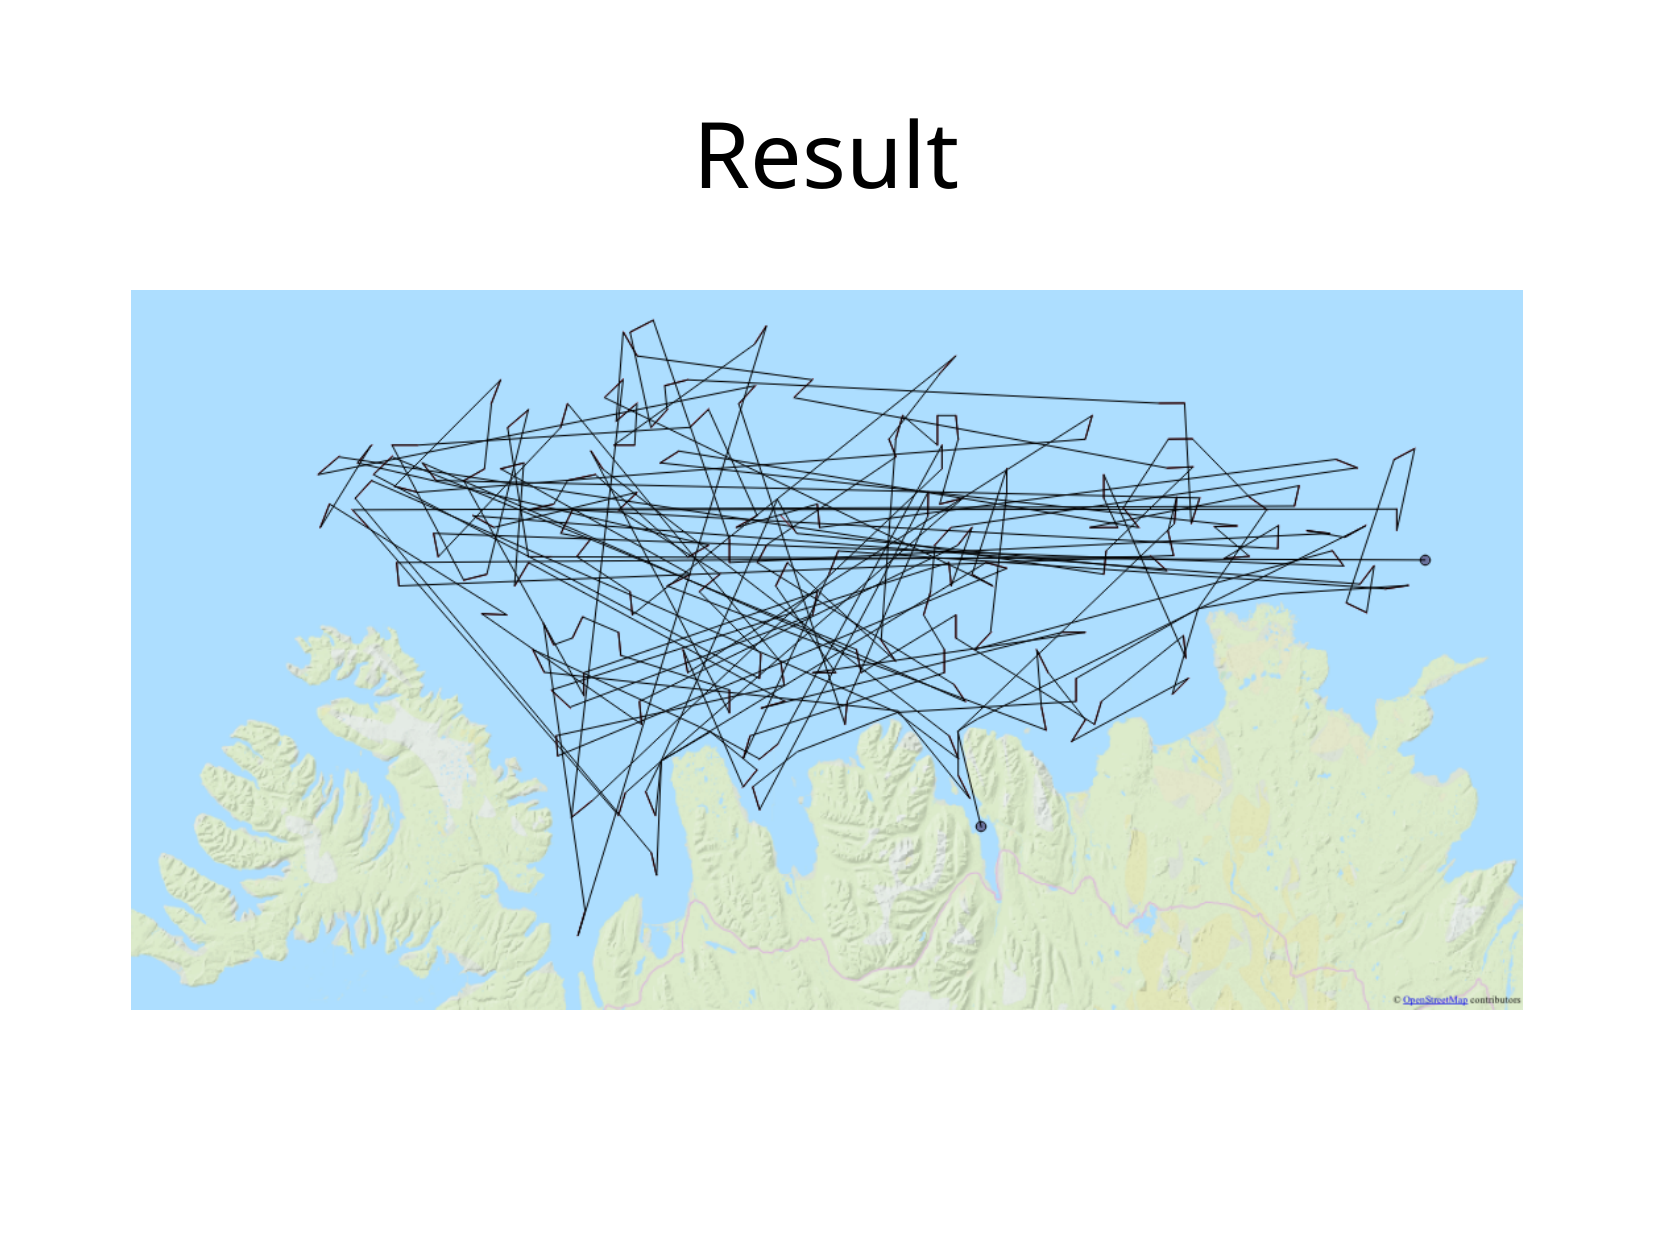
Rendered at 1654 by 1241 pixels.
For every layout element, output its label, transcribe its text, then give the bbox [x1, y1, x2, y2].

title Result [82, 49, 1571, 257]
picture [131, 290, 1523, 1010]
